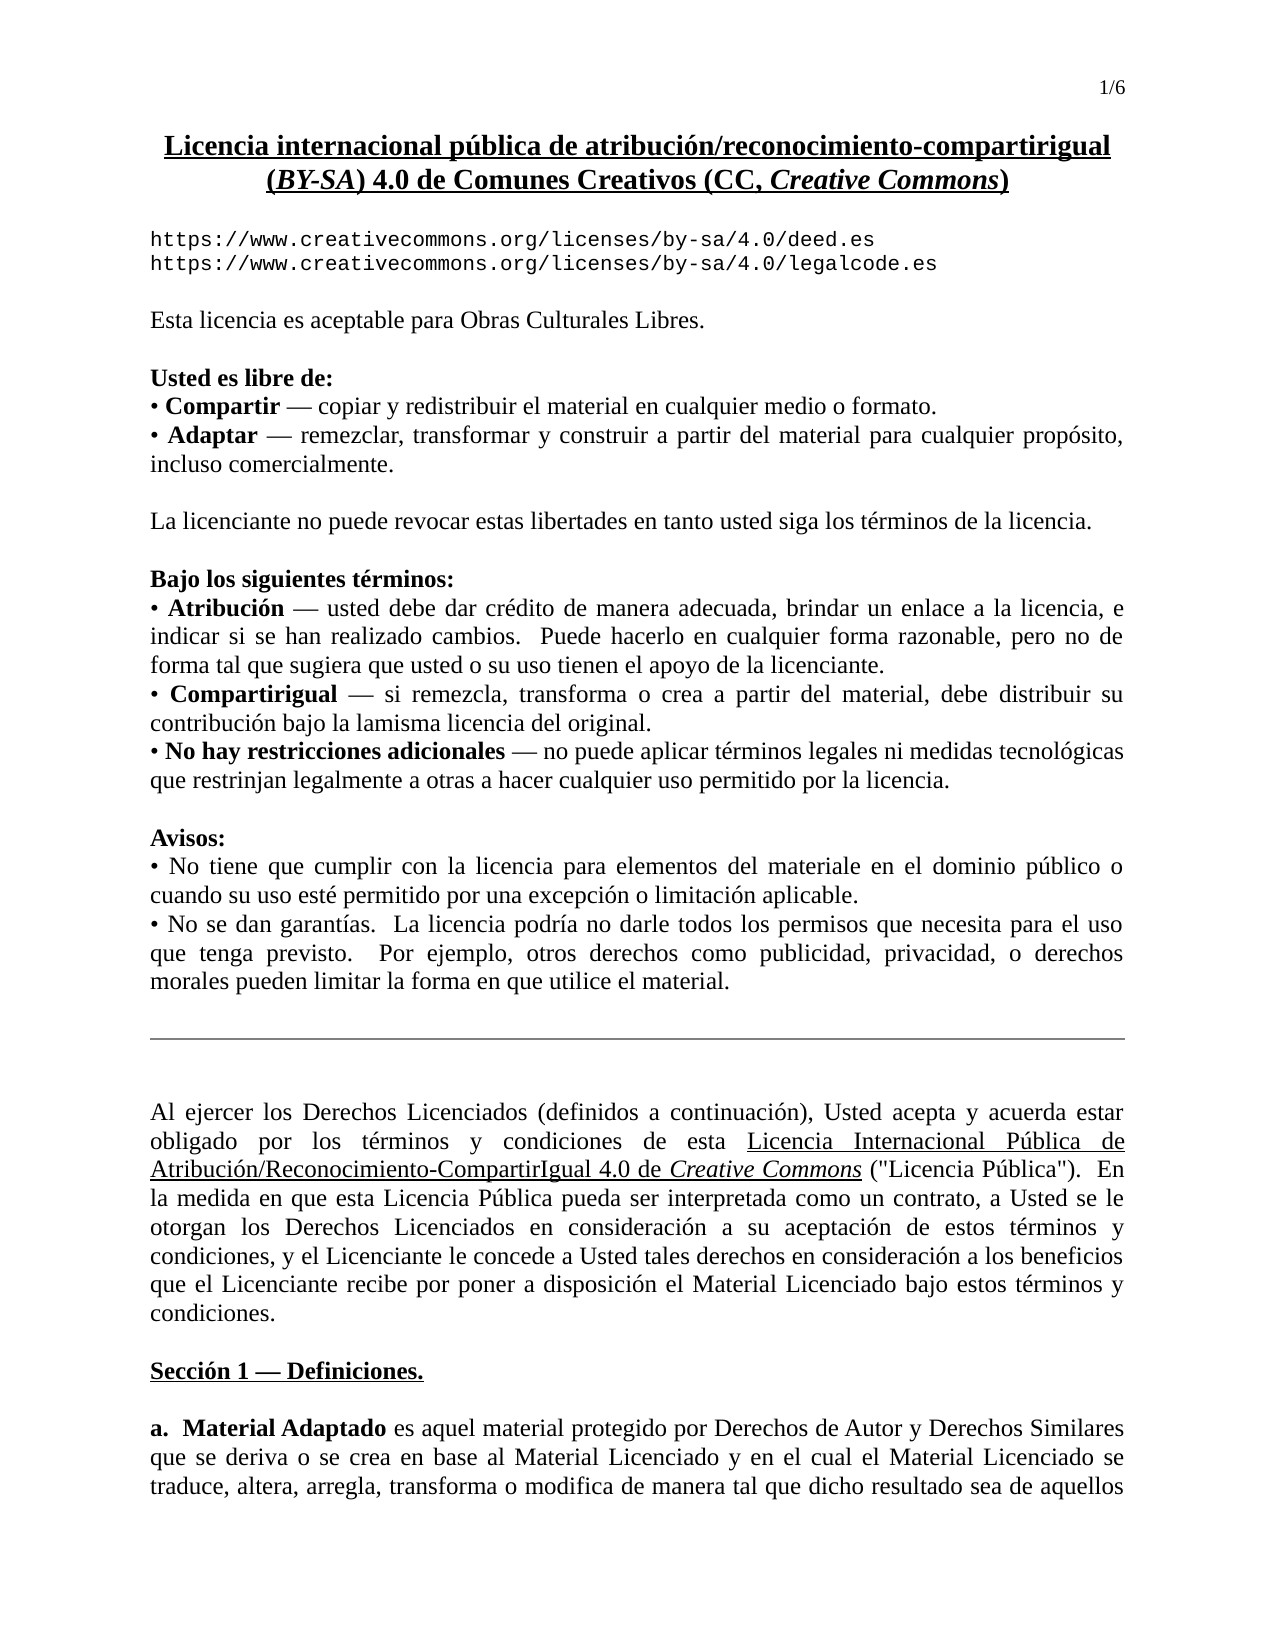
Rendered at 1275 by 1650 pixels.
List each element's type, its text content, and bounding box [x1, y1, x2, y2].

text Bajo los siguientes términos: [150, 535, 1125, 593]
text Avisos: [150, 794, 1125, 851]
text Sección 1 — Definiciones. [150, 1327, 1125, 1384]
text Esta licencia es aceptable para Obras Culturales Libres. [150, 305, 1125, 334]
text • No tiene que cumplir con la licencia para elementos del materiale en el dominio público o cuando su uso esté permitido por una excepción o limitación aplicable. [150, 851, 1125, 909]
text • Compartir — copiar y redistribuir el material en cualquier medio o formato. [150, 391, 1125, 420]
text • No se dan garantías. La licencia podría no darle todos los permisos que necesita para el uso que tenga previsto. Por ejemplo, otros derechos como publicidad, privacidad, o derechos morales pueden limitar la forma en que utilice el material. [150, 909, 1125, 995]
text Al ejercer los Derechos Licenciados (definidos a continuación), Usted acepta y acuerda estar obligado por los términos y condiciones de esta Licencia Internacional Pública de Atribución/Reconocimiento-CompartirIgual 4.0 de Creative Commons ("Licencia Pública"). En la medida en que esta Licencia Pública pueda ser interpretada como un contrato, a Usted se le otorgan los Derechos Licenciados en consideración a su aceptación de estos términos y condiciones, y el Licenciante le concede a Usted tales derechos en consideración a los beneficios que el Licenciante recibe por poner a disposición el Material Licenciado bajo estos términos y condiciones. [150, 1097, 1125, 1327]
text • Adaptar — remezclar, transformar y construir a partir del material para cualquier propósito, incluso comercialmente. [150, 420, 1125, 478]
text https://www.creativecommons.org/licenses/by-sa/4.0/deed.es https://www.creativecommons.org/licenses/by-sa/4.0/legalcode.es [150, 229, 1125, 305]
text • Atribución — usted debe dar crédito de manera adecuada, brindar un enlace a la licencia, e indicar si se han realizado cambios. Puede hacerlo en cualquier forma razonable, pero no de forma tal que sugiera que usted o su uso tienen el apoyo de la licenciante. [150, 593, 1125, 679]
text • Compartirigual — si remezcla, transforma o crea a partir del material, debe distribuir su contribución bajo la lamisma licencia del original. [150, 679, 1125, 736]
text a. Material Adaptado es aquel material protegido por Derechos de Autor y Derechos Similares que se deriva o se crea en base al Material Licenciado y en el cual el Material Licenciado se traduce, altera, arregla, transforma o modifica de manera tal que dicho resultado sea de aquellos [150, 1384, 1125, 1499]
text • No hay restricciones adicionales — no puede aplicar términos legales ni medidas tecnológicas que restrinjan legalmente a otras a hacer cualquier uso permitido por la licencia. [150, 736, 1125, 794]
text Licencia internacional pública de atribución/reconocimiento-compartirigual (BY-SA) 4.0 de Comunes Creativos (CC, Creative Commons) [150, 128, 1125, 196]
text Usted es libre de: [150, 334, 1125, 391]
text La licenciante no puede revocar estas libertades en tanto usted siga los términos de la licencia. [150, 478, 1125, 535]
